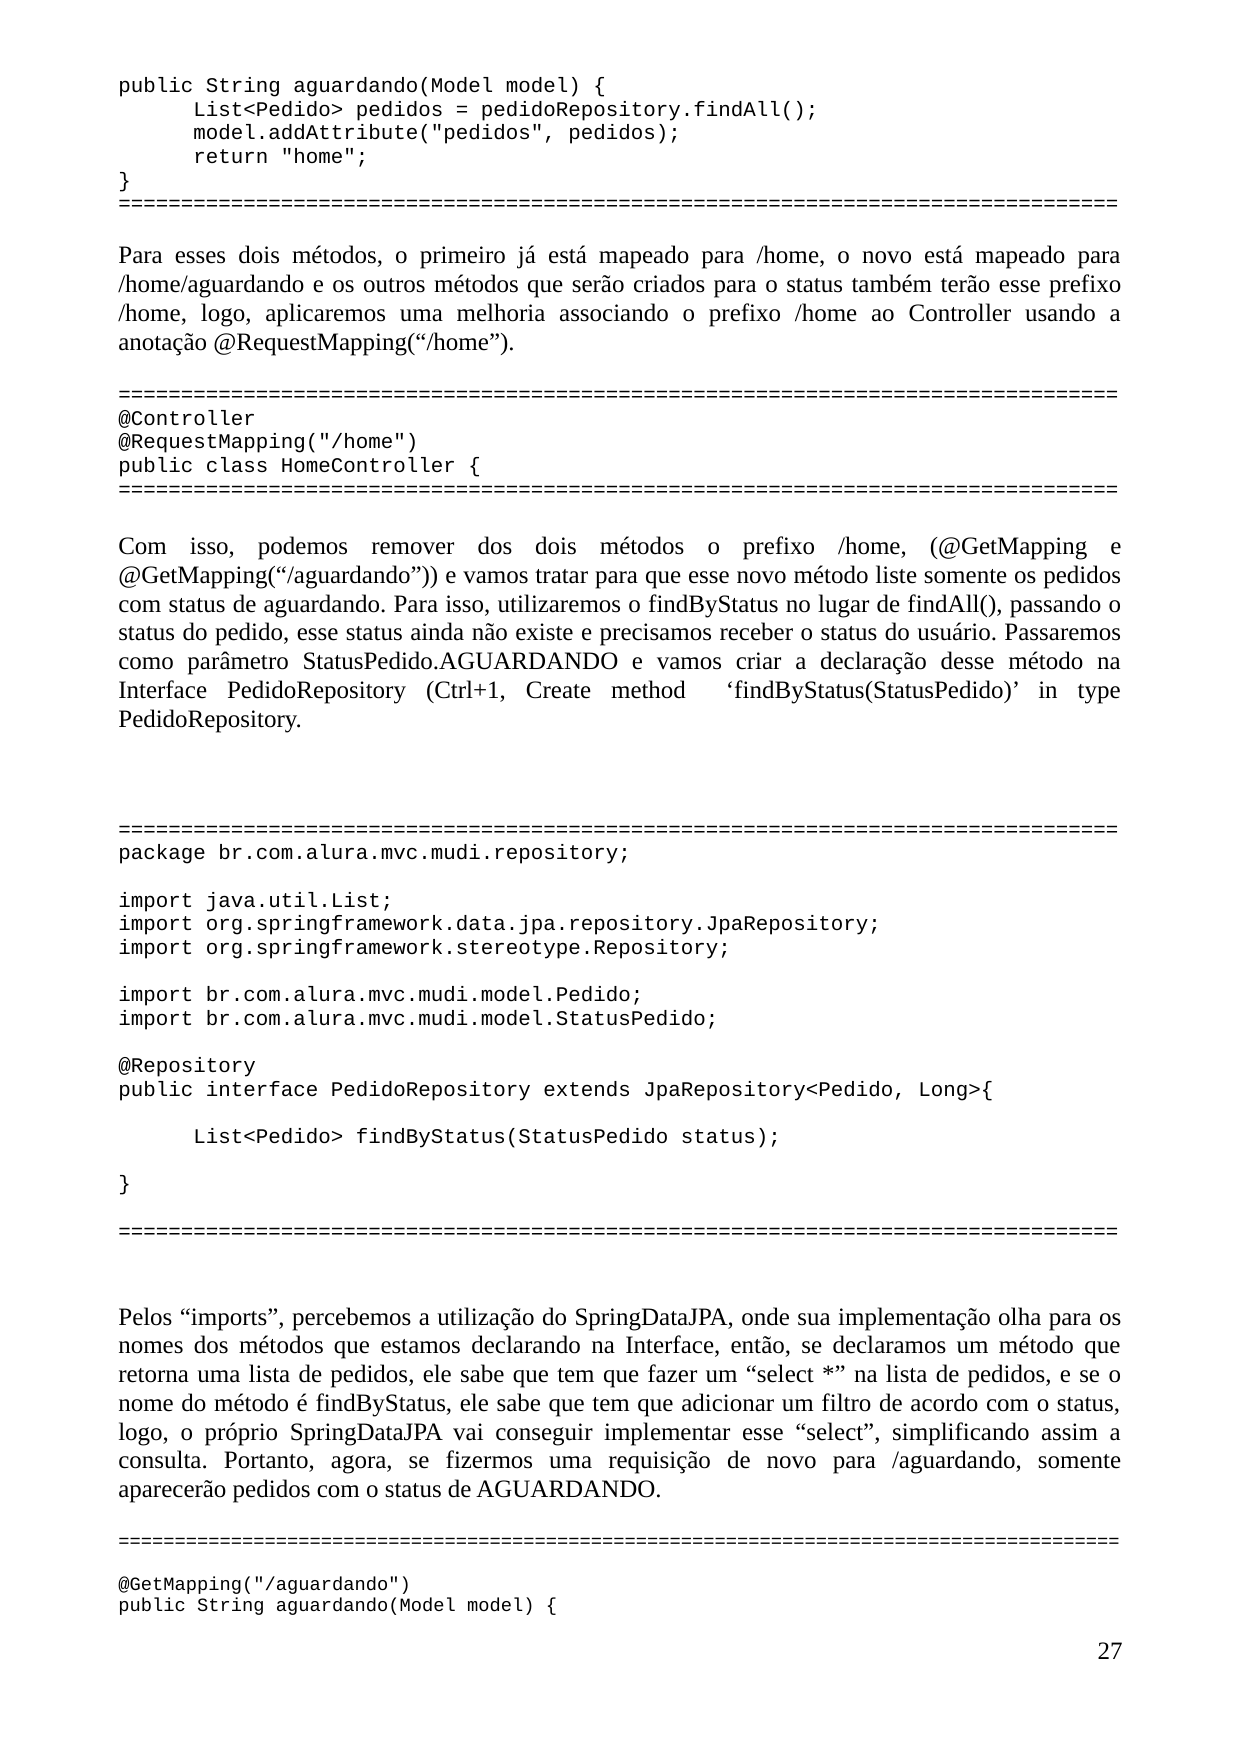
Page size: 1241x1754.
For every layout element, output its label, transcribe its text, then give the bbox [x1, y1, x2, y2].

text ================================================================================ [118, 819, 1122, 842]
text import br.com.alura.mvc.mudi.model.Pedido; [118, 984, 1122, 1008]
text @GetMapping("/aguardando") [118, 1574, 1122, 1596]
text @Controller [118, 408, 1122, 432]
text public String aguardando(Model model) { [118, 75, 1122, 99]
text ================================================================================ [118, 384, 1122, 408]
text ================================================================================ [118, 193, 1122, 217]
text import br.com.alura.mvc.mudi.model.StatusPedido; [118, 1008, 1122, 1032]
text import org.springframework.data.jpa.repository.JpaRepository; [118, 913, 1122, 937]
text } [118, 1173, 1122, 1197]
text ========================================================================================= [118, 1532, 1122, 1553]
text Com isso, podemos remover dos dois métodos o prefixo /home, (@GetMapping e @GetMapping(“/aguardando”)) e vamos tratar para que esse novo método liste somente os pedidos com status de aguardando. Para isso, utilizaremos o findByStatus no lugar de findAll(), passando o status do pedido, esse status ainda não existe e precisamos receber o status do usuário. Passaremos como parâmetro StatusPedido.AGUARDANDO e vamos criar a declaração desse método na Interface PedidoRepository (Ctrl+1, Create method ‘findByStatus(StatusPedido)’ in type PedidoRepository. [118, 531, 1122, 732]
text Pelos “imports”, percebemos a utilização do SpringDataJPA, onde sua implementação olha para os nomes dos métodos que estamos declarando na Interface, então, se declaramos um método que retorna uma lista de pedidos, ele sabe que tem que fazer um “select *” na lista de pedidos, e se o nome do método é findByStatus, ele sabe que tem que adicionar um filtro de acordo com o status, logo, o próprio SpringDataJPA vai conseguir implementar esse “select”, simplificando assim a consulta. Portanto, agora, se fizermos uma requisição de novo para /aguardando, somente aparecerão pedidos com o status de AGUARDANDO. [118, 1302, 1122, 1503]
text public class HomeController { [118, 455, 1122, 479]
text } [118, 169, 1122, 193]
text ================================================================================ [118, 479, 1122, 502]
text import org.springframework.stereotype.Repository; [118, 937, 1122, 961]
text public interface PedidoRepository extends JpaRepository<Pedido, Long>{ [118, 1079, 1122, 1102]
text model.addAttribute("pedidos", pedidos); [118, 122, 1122, 146]
text @RequestMapping("/home") [118, 432, 1122, 455]
text List<Pedido> pedidos = pedidoRepository.findAll(); [118, 99, 1122, 122]
text @Repository [118, 1055, 1122, 1079]
text package br.com.alura.mvc.mudi.repository; [118, 842, 1122, 866]
text List<Pedido> findByStatus(StatusPedido status); [118, 1126, 1122, 1150]
text return "home"; [118, 146, 1122, 169]
text public String aguardando(Model model) { [118, 1596, 1122, 1617]
text ================================================================================ [118, 1221, 1122, 1244]
text Para esses dois métodos, o primeiro já está mapeado para /home, o novo está mapeado para /home/aguardando e os outros métodos que serão criados para o status também terão esse prefixo /home, logo, aplicaremos uma melhoria associando o prefixo /home ao Controller usando a anotação @RequestMapping(“/home”). [118, 241, 1122, 356]
text import java.util.List; [118, 890, 1122, 913]
